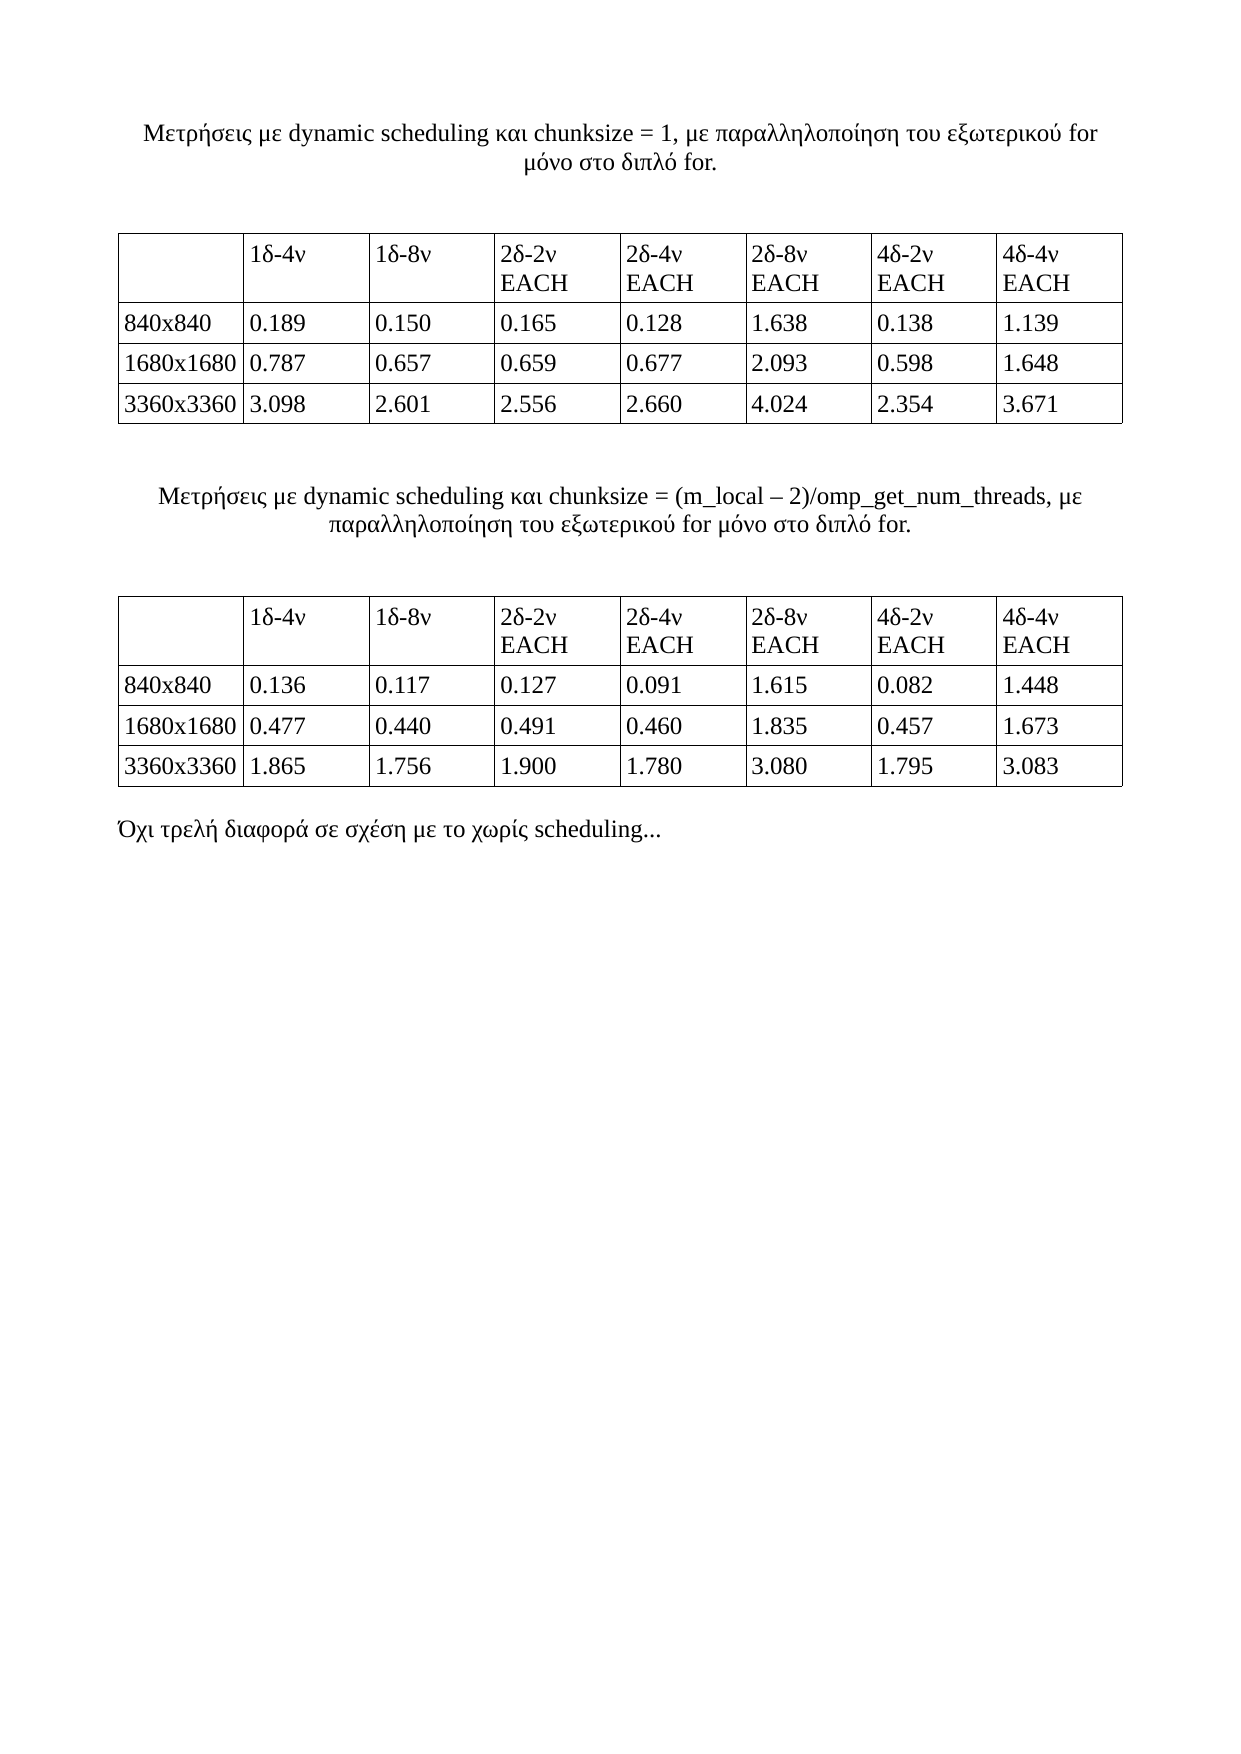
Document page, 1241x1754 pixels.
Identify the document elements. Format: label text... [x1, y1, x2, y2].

table_cell 1,780 [621, 746, 746, 786]
table_header 2δ-4ν EACH [621, 234, 746, 302]
table_cell 1,835 [747, 706, 871, 745]
table_cell 0,128 [621, 303, 746, 342]
table_cell 0,165 [495, 303, 620, 342]
table_header 4δ-4ν EACH [997, 234, 1122, 302]
table_cell 0,440 [370, 706, 494, 745]
table_cell 840x840 [119, 666, 243, 705]
table_header 2δ-8ν EACH [747, 234, 871, 302]
table_cell 2,093 [747, 344, 871, 383]
table_cell 0,657 [370, 344, 494, 383]
table_cell 3,098 [244, 384, 369, 423]
table_cell 1,795 [872, 746, 996, 786]
table_cell 0,460 [621, 706, 746, 745]
table_cell 0,457 [872, 706, 996, 745]
table_cell 0,117 [370, 666, 494, 705]
table_cell 0,127 [495, 666, 620, 705]
text Μετρήσεις με dynamic scheduling και chunksize = 1, με παραλληλοποίηση του εξωτερικού for μόνο στο διπλό for. [118, 118, 1122, 176]
table_header 4δ-2ν EACH [872, 597, 996, 665]
table_cell 0,491 [495, 706, 620, 745]
table_cell 0,082 [872, 666, 996, 705]
table_header 2δ-8ν EACH [747, 597, 871, 665]
table_cell 1,756 [370, 746, 494, 786]
text Όχι τρελή διαφορά σε σχέση με το χωρίς scheduling... [118, 814, 1122, 843]
table_cell 2,354 [872, 384, 996, 423]
table_header 1δ-8ν [370, 597, 494, 665]
table_cell 0,136 [244, 666, 369, 705]
table_header 1δ-4ν [244, 597, 369, 665]
table_cell 3360x3360 [119, 384, 243, 423]
table_cell 3,671 [997, 384, 1122, 423]
table_cell 1,865 [244, 746, 369, 786]
table_cell 0,598 [872, 344, 996, 383]
text Μετρήσεις με dynamic scheduling και chunksize = (m_local – 2)/omp_get_num_threads, με παραλληλοποίηση του εξωτερικού for μόνο στο διπλό for. [118, 481, 1122, 538]
table_cell 1,448 [997, 666, 1122, 705]
table_cell 0,138 [872, 303, 996, 342]
table_cell 1680x1680 [119, 344, 243, 383]
table_cell 1,139 [997, 303, 1122, 342]
table_cell 0,677 [621, 344, 746, 383]
table_header [119, 234, 243, 302]
table_cell 1,900 [495, 746, 620, 786]
table_cell 840x840 [119, 303, 243, 342]
table_cell 0,659 [495, 344, 620, 383]
table_header 4δ-2ν EACH [872, 234, 996, 302]
table_header [119, 597, 243, 665]
table_cell 0,091 [621, 666, 746, 705]
table_cell 1,615 [747, 666, 871, 705]
table_header 1δ-8ν [370, 234, 494, 302]
table_header 1δ-4ν [244, 234, 369, 302]
table_header 4δ-4ν EACH [997, 597, 1122, 665]
table_header 2δ-2ν EACH [495, 234, 620, 302]
table_cell 2,601 [370, 384, 494, 423]
table_header 2δ-4ν EACH [621, 597, 746, 665]
table_cell 0,189 [244, 303, 369, 342]
table_cell 3,083 [997, 746, 1122, 786]
table_cell 2,556 [495, 384, 620, 423]
table_cell 3360x3360 [119, 746, 243, 786]
table_cell 0,150 [370, 303, 494, 342]
table_cell 1,648 [997, 344, 1122, 383]
table_cell 1,673 [997, 706, 1122, 745]
table_cell 0,787 [244, 344, 369, 383]
table_cell 2,660 [621, 384, 746, 423]
table_cell 4,024 [747, 384, 871, 423]
table_cell 1680x1680 [119, 706, 243, 745]
table_cell 0,477 [244, 706, 369, 745]
table_cell 1,638 [747, 303, 871, 342]
table_cell 3,080 [747, 746, 871, 786]
table_header 2δ-2ν EACH [495, 597, 620, 665]
